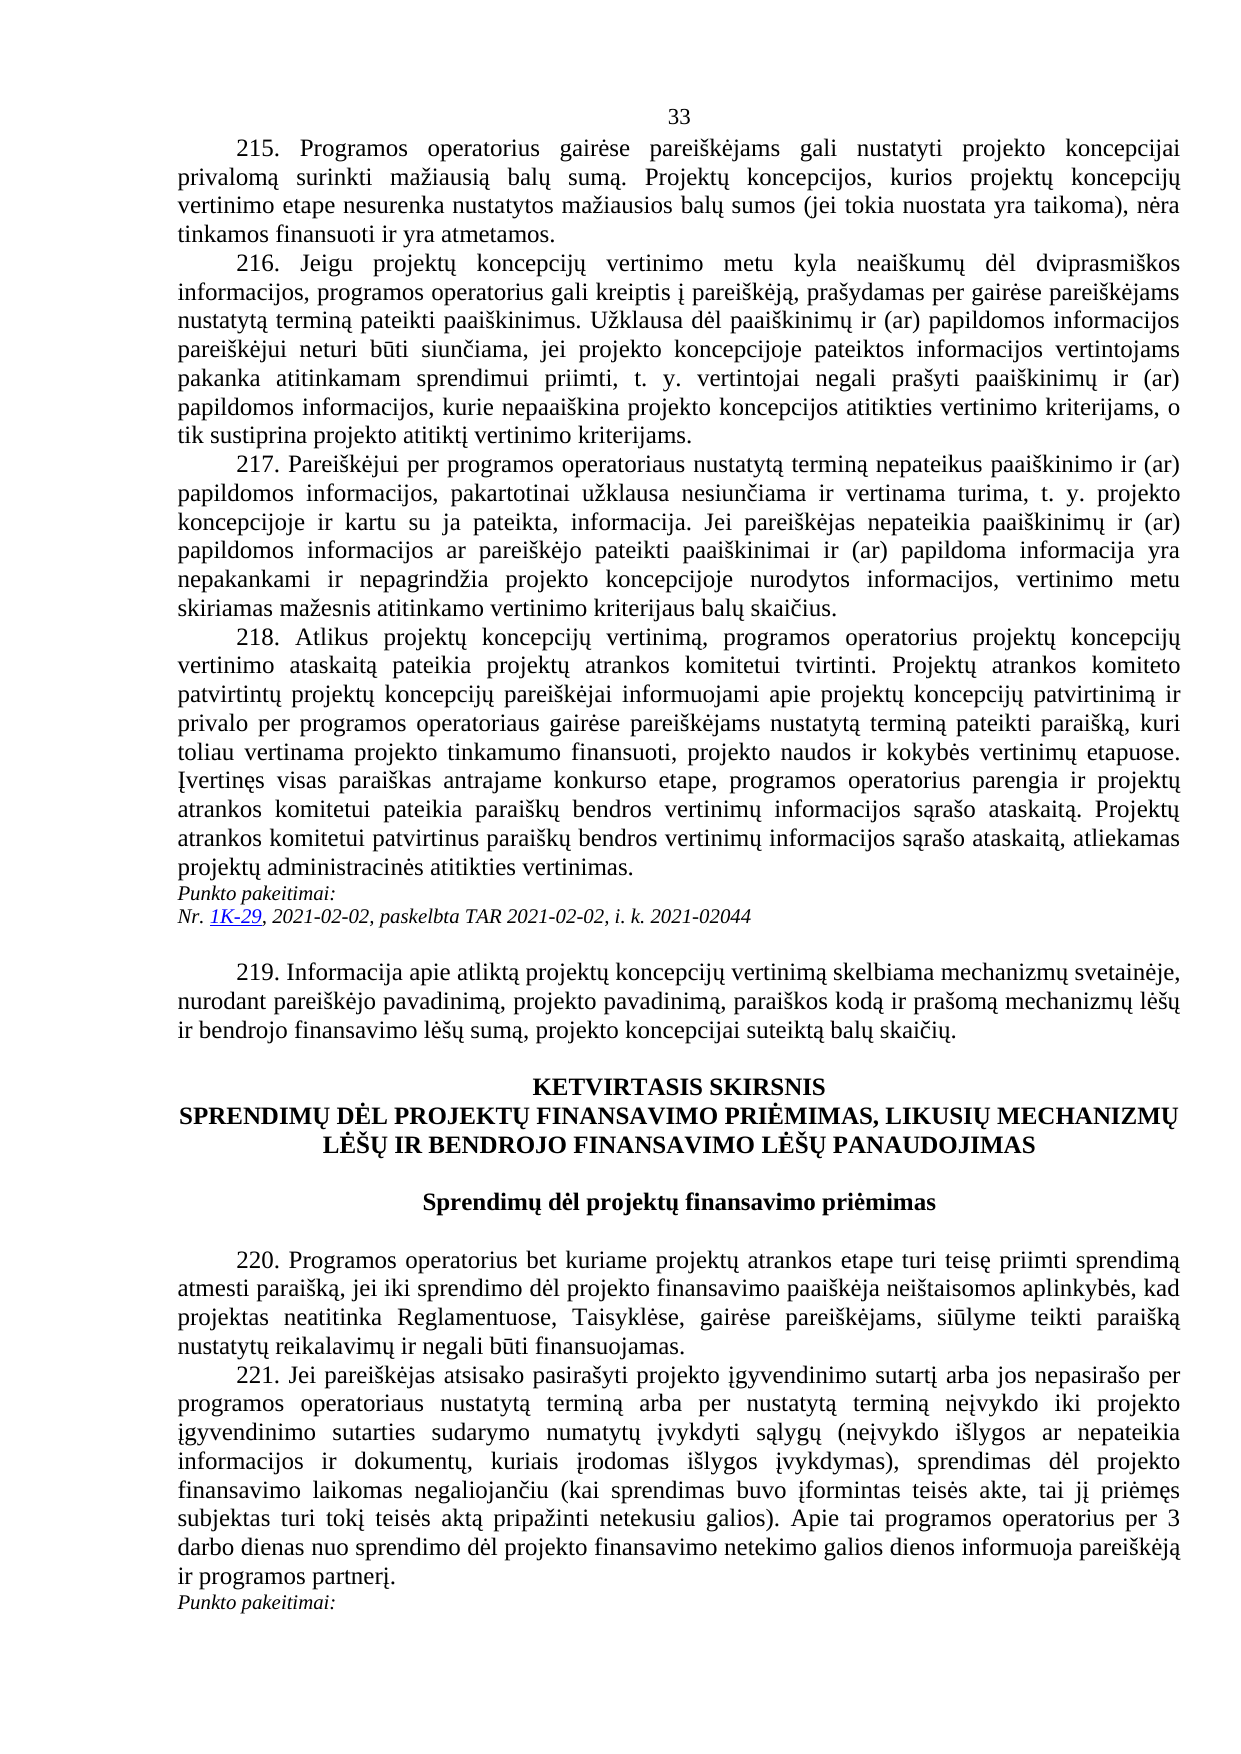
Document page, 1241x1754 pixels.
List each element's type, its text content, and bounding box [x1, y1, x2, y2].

text Nr. 1K-29, 2021-02-02, paskelbta TAR 2021-02-02, i. k. 2021-02044 [177, 904, 1181, 928]
text Sprendimų dėl projektų finansavimo priėmimas [177, 1187, 1181, 1216]
text SPRENDIMŲ DĖL PROJEKTŲ FINANSAVIMO PRIĖMIMAS, LIKUSIŲ MECHANIZMŲ LĖŠŲ IR BENDROJO FINANSAVIMO LĖŠŲ PANAUDOJIMAS [177, 1101, 1181, 1158]
text KETVIRTASIS SKIRSNIS [177, 1072, 1181, 1101]
text 220. Programos operatorius bet kuriame projektų atrankos etape turi teisę priimti sprendimą atmesti paraišką, jei iki sprendimo dėl projekto finansavimo paaiškėja neištaisomos aplinkybės, kad projektas neatitinka Reglamentuose, Taisyklėse, gairėse pareiškėjams, siūlyme teikti paraišką nustatytų reikalavimų ir negali būti finansuojamas. [177, 1245, 1181, 1360]
text 219. Informacija apie atliktą projektų koncepcijų vertinimą skelbiama mechanizmų svetainėje, nurodant pareiškėjo pavadinimą, projekto pavadinimą, paraiškos kodą ir prašomą mechanizmų lėšų ir bendrojo finansavimo lėšų sumą, projekto koncepcijai suteiktą balų skaičių. [177, 957, 1181, 1043]
text 217. Pareiškėjui per programos operatoriaus nustatytą terminą nepateikus paaiškinimo ir (ar) papildomos informacijos, pakartotinai užklausa nesiunčiama ir vertinama turima, t. y. projekto koncepcijoje ir kartu su ja pateikta, informacija. Jei pareiškėjas nepateikia paaiškinimų ir (ar) papildomos informacijos ar pareiškėjo pateikti paaiškinimai ir (ar) papildoma informacija yra nepakankami ir nepagrindžia projekto koncepcijoje nurodytos informacijos, vertinimo metu skiriamas mažesnis atitinkamo vertinimo kriterijaus balų skaičius. [177, 449, 1181, 622]
text 216. Jeigu projektų koncepcijų vertinimo metu kyla neaiškumų dėl dviprasmiškos informacijos, programos operatorius gali kreiptis į pareiškėją, prašydamas per gairėse pareiškėjams nustatytą terminą pateikti paaiškinimus. Užklausa dėl paaiškinimų ir (ar) papildomos informacijos pareiškėjui neturi būti siunčiama, jei projekto koncepcijoje pateiktos informacijos vertintojams pakanka atitinkamam sprendimui priimti, t. y. vertintojai negali prašyti paaiškinimų ir (ar) papildomos informacijos, kurie nepaaiškina projekto koncepcijos atitikties vertinimo kriterijams, o tik sustiprina projekto atitiktį vertinimo kriterijams. [177, 248, 1181, 449]
text Punkto pakeitimai: [177, 1590, 1181, 1614]
text Punkto pakeitimai: [177, 880, 1181, 904]
text 221. Jei pareiškėjas atsisako pasirašyti projekto įgyvendinimo sutartį arba jos nepasirašo per programos operatoriaus nustatytą terminą arba per nustatytą terminą neįvykdo iki projekto įgyvendinimo sutarties sudarymo numatytų įvykdyti sąlygų (neįvykdo išlygos ar nepateikia informacijos ir dokumentų, kuriais įrodomas išlygos įvykdymas), sprendimas dėl projekto finansavimo laikomas negaliojančiu (kai sprendimas buvo įformintas teisės akte, tai jį priėmęs subjektas turi tokį teisės aktą pripažinti netekusiu galios). Apie tai programos operatorius per 3 darbo dienas nuo sprendimo dėl projekto finansavimo netekimo galios dienos informuoja pareiškėją ir programos partnerį. [177, 1360, 1181, 1590]
text 215. Programos operatorius gairėse pareiškėjams gali nustatyti projekto koncepcijai privalomą surinkti mažiausią balų sumą. Projektų koncepcijos, kurios projektų koncepcijų vertinimo etape nesurenka nustatytos mažiausios balų sumos (jei tokia nuostata yra taikoma), nėra tinkamos finansuoti ir yra atmetamos. [177, 133, 1181, 248]
text 218. Atlikus projektų koncepcijų vertinimą, programos operatorius projektų koncepcijų vertinimo ataskaitą pateikia projektų atrankos komitetui tvirtinti. Projektų atrankos komiteto patvirtintų projektų koncepcijų pareiškėjai informuojami apie projektų koncepcijų patvirtinimą ir privalo per programos operatoriaus gairėse pareiškėjams nustatytą terminą pateikti paraišką, kuri toliau vertinama projekto tinkamumo finansuoti, projekto naudos ir kokybės vertinimų etapuose. Įvertinęs visas paraiškas antrajame konkurso etape, programos operatorius parengia ir projektų atrankos komitetui pateikia paraiškų bendros vertinimų informacijos sąrašo ataskaitą. Projektų atrankos komitetui patvirtinus paraiškų bendros vertinimų informacijos sąrašo ataskaitą, atliekamas projektų administracinės atitikties vertinimas. [177, 622, 1181, 880]
